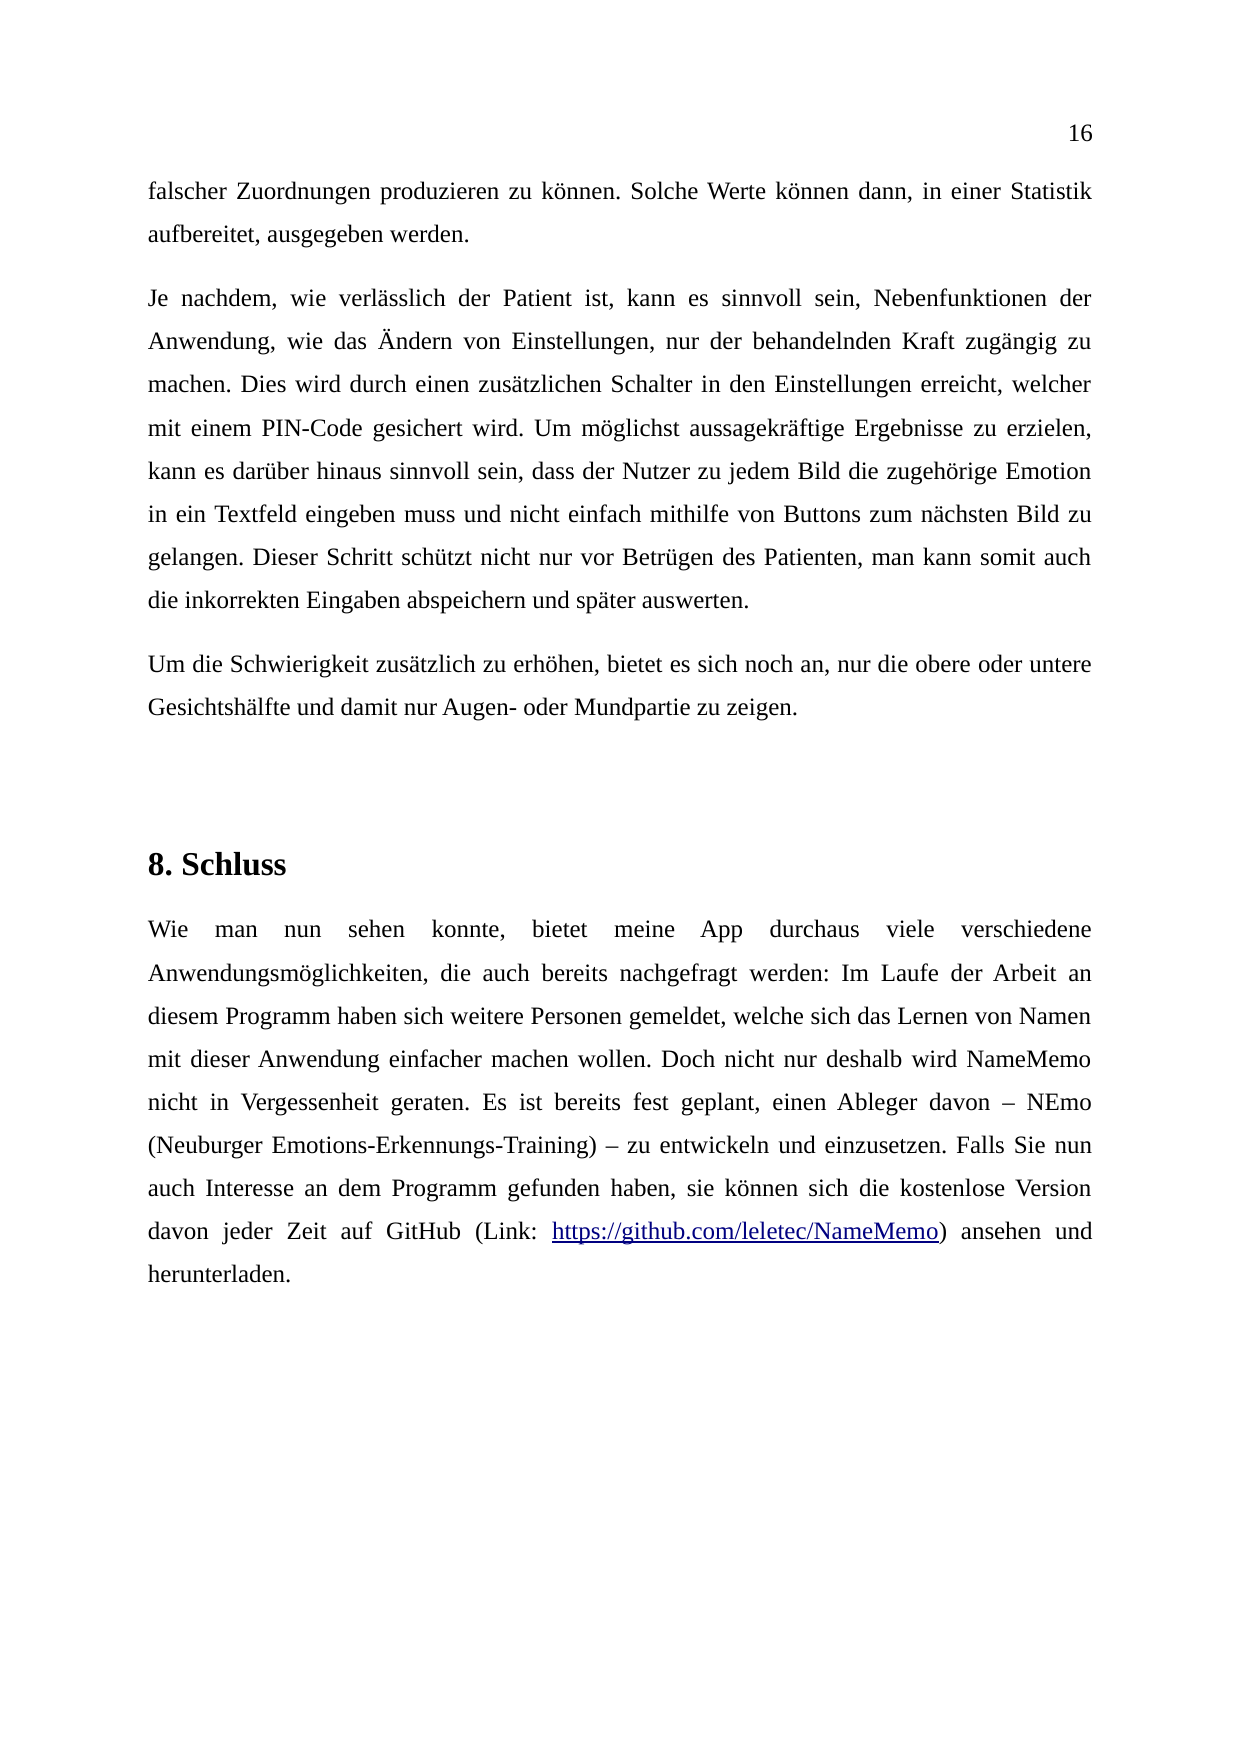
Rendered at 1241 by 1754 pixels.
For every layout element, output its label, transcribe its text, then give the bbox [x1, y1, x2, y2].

text Je nachdem, wie verlässlich der Patient ist, kann es sinnvoll sein, Nebenfunktionen der Anwendung, wie das Ändern von Einstellungen, nur der behandelnden Kraft zugängig zu machen. Dies wird durch einen zusätzlichen Schalter in den Einstellungen erreicht, welcher mit einem PIN-Code gesichert wird. Um möglichst aussagekräftige Ergebnisse zu erzielen, kann es darüber hinaus sinnvoll sein, dass der Nutzer zu jedem Bild die zugehörige Emotion in ein Textfeld eingeben muss und nicht einfach mithilfe von Buttons zum nächsten Bild zu gelangen. Dieser Schritt schützt nicht nur vor Betrügen des Patienten, man kann somit auch die inkorrekten Eingaben abspeichern und später auswerten. [148, 283, 1093, 614]
subtitle 8. Schluss [148, 844, 1093, 883]
text Wie man nun sehen konnte, bietet meine App durchaus viele verschiedene Anwendungsmöglichkeiten, die auch bereits nachgefragt werden: Im Laufe der Arbeit an diesem Programm haben sich weitere Personen gemeldet, welche sich das Lernen von Namen mit dieser Anwendung einfacher machen wollen. Doch nicht nur deshalb wird NameMemo nicht in Vergessenheit geraten. Es ist bereits fest geplant, einen Ableger davon – NEmo (Neuburger Emotions-Erkennungs-Training) – zu entwickeln und einzusetzen. Falls Sie nun auch Interesse an dem Programm gefunden haben, sie können sich die kostenlose Version davon jeder Zeit auf GitHub (Link: https://github.com/leletec/NameMemo) ansehen und herunterladen. [148, 914, 1093, 1288]
text Um die Schwierigkeit zusätzlich zu erhöhen, bietet es sich noch an, nur die obere oder untere Gesichtshälfte und damit nur Augen- oder Mundpartie zu zeigen. [148, 649, 1093, 721]
text falscher Zuordnungen produzieren zu können. Solche Werte können dann, in einer Statistik aufbereitet, ausgegeben werden. [148, 176, 1093, 248]
